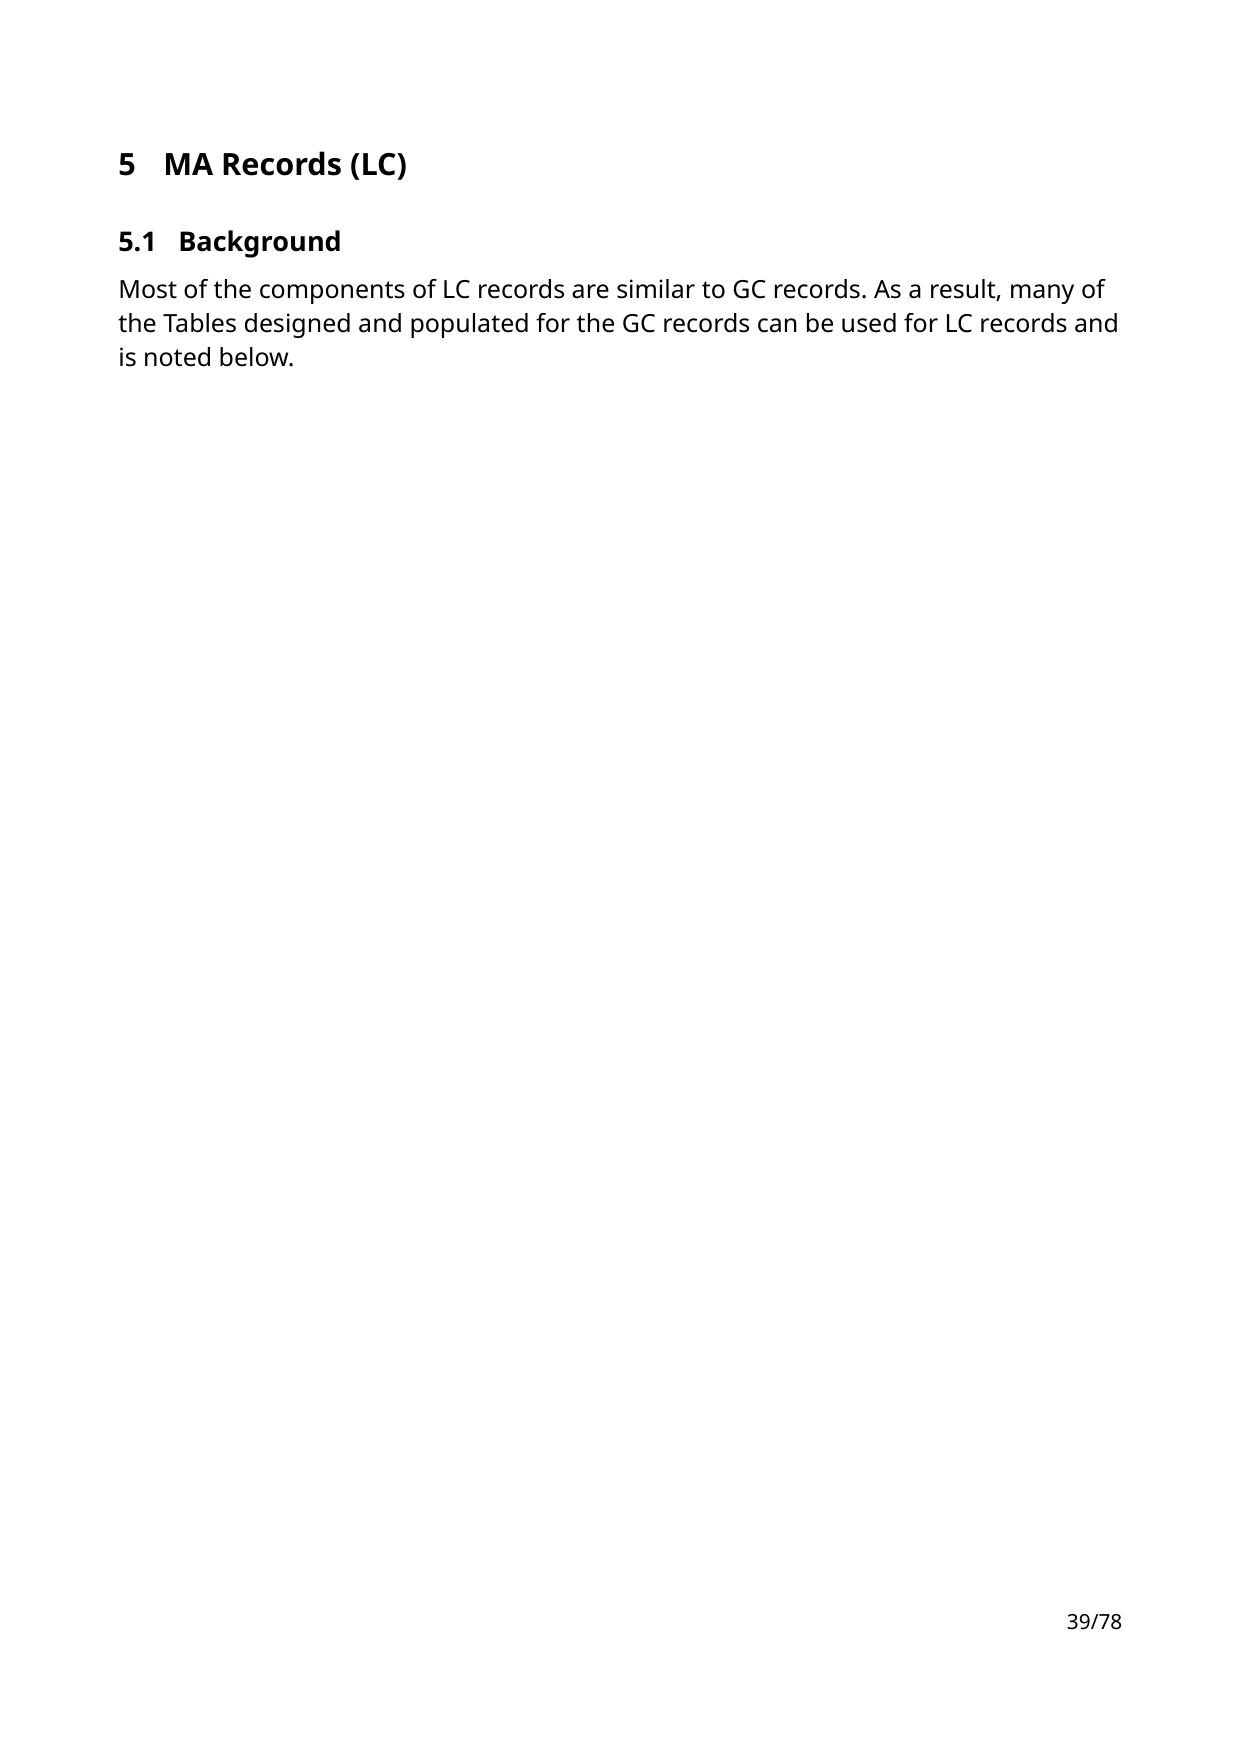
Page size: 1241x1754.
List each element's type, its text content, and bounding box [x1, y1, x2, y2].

subtitle Background [118, 222, 1122, 259]
text Most of the components of LC records are similar to GC records. As a result, many of the Tables designed and populated for the GC records can be used for LC records and is noted below. [118, 272, 1122, 374]
subtitle MA Records (LC) [118, 143, 1122, 185]
